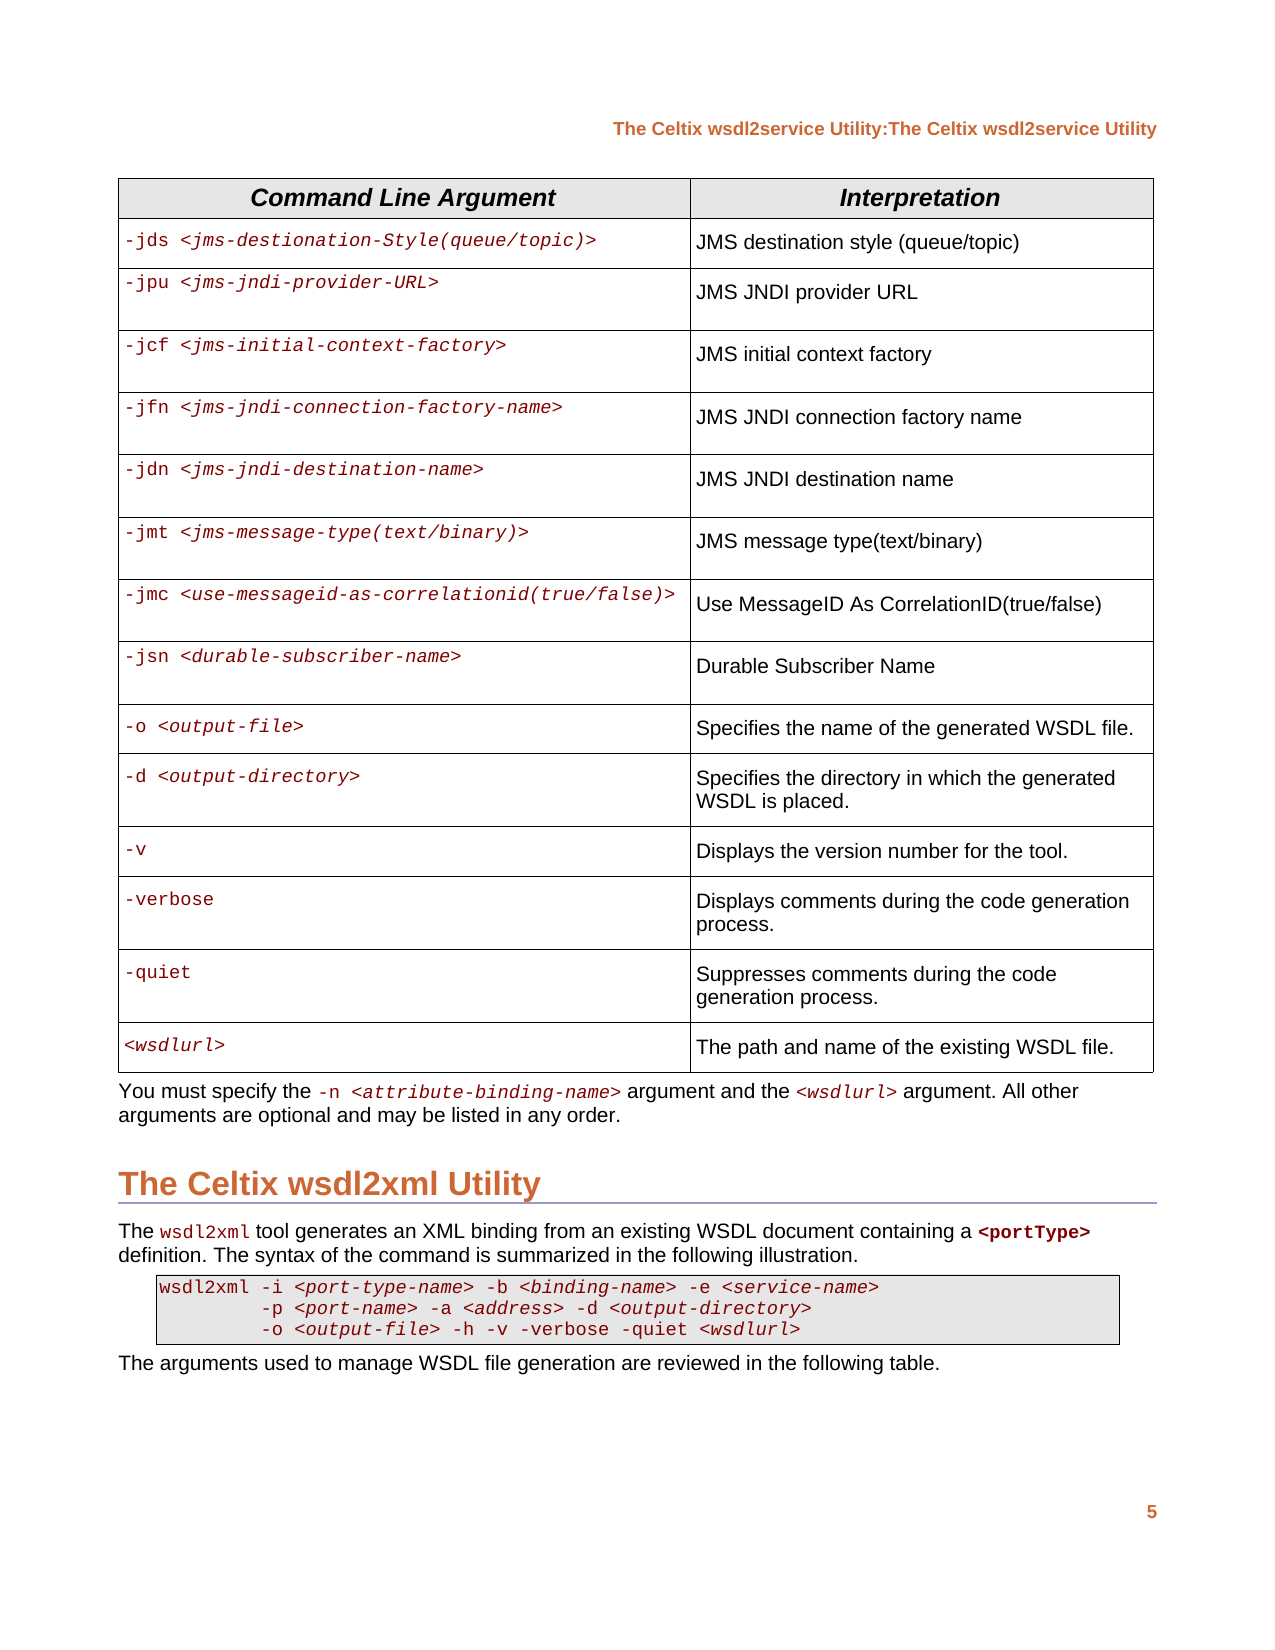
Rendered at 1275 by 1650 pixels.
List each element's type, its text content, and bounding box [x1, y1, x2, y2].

table_cell JMS initial context factory [691, 331, 1153, 392]
text You must specify the -n <attribute-binding-name> argument and the <wsdlurl> argument. All other arguments are optional and may be listed in any order. [118, 1079, 1157, 1127]
table_cell -jpu <jms-jndi-provider-URL> [119, 269, 690, 330]
table_cell -jcf <jms-initial-context-factory> [119, 331, 690, 392]
table_cell Specifies the name of the generated WSDL file. [691, 705, 1153, 753]
table_cell -quiet [119, 950, 690, 1022]
table_cell Displays comments during the code generation process. [691, 877, 1153, 949]
table_cell Specifies the directory in which the generated WSDL is placed. [691, 754, 1153, 826]
table_cell JMS JNDI destination name [691, 455, 1153, 517]
table_cell -jmc <use-messageid-as-correlationid(true/false)> [119, 580, 690, 641]
table_cell -d <output-directory> [119, 754, 690, 826]
table_header Interpretation [691, 179, 1153, 218]
table_cell -v [119, 827, 690, 876]
table_cell Use MessageID As CorrelationID(true/false) [691, 580, 1153, 641]
table_cell -jsn <durable-subscriber-name> [119, 642, 690, 703]
table_cell Durable Subscriber Name [691, 642, 1153, 703]
table_cell <wsdlurl> [119, 1023, 690, 1072]
table_cell -jfn <jms-jndi-connection-factory-name> [119, 393, 690, 454]
text wsdl2xml -i <port-type-name> -b <binding-name> -e <service-name> [157, 1276, 1119, 1296]
text -o <output-file> -h -v -verbose -quiet <wsdlurl> [157, 1317, 1119, 1344]
table_cell -verbose [119, 877, 690, 949]
table_cell The path and name of the existing WSDL file. [691, 1023, 1153, 1072]
table_cell Suppresses comments during the code generation process. [691, 950, 1153, 1022]
table_cell JMS JNDI provider URL [691, 269, 1153, 330]
text The arguments used to manage WSDL file generation are reviewed in the following table. [118, 1352, 1157, 1375]
table_header Command Line Argument [119, 179, 690, 218]
table_cell -o <output-file> [119, 705, 690, 753]
table_cell JMS JNDI connection factory name [691, 393, 1153, 454]
table_cell JMS destination style (queue/topic) [691, 219, 1153, 267]
subtitle The Celtix wsdl2xml Utility [118, 1165, 1157, 1202]
table_cell Displays the version number for the tool. [691, 827, 1153, 876]
text -p <port-name> -a <address> -d <output-directory> [157, 1296, 1119, 1317]
text The wsdl2xml tool generates an XML binding from an existing WSDL document containing a <portType> definition. The syntax of the command is summarized in the following illustration. [118, 1219, 1157, 1267]
table_cell -jdn <jms-jndi-destination-name> [119, 455, 690, 517]
table_cell JMS message type(text/binary) [691, 518, 1153, 579]
table_cell -jds <jms-destionation-Style(queue/topic)> [119, 219, 690, 267]
table_cell -jmt <jms-message-type(text/binary)> [119, 518, 690, 579]
